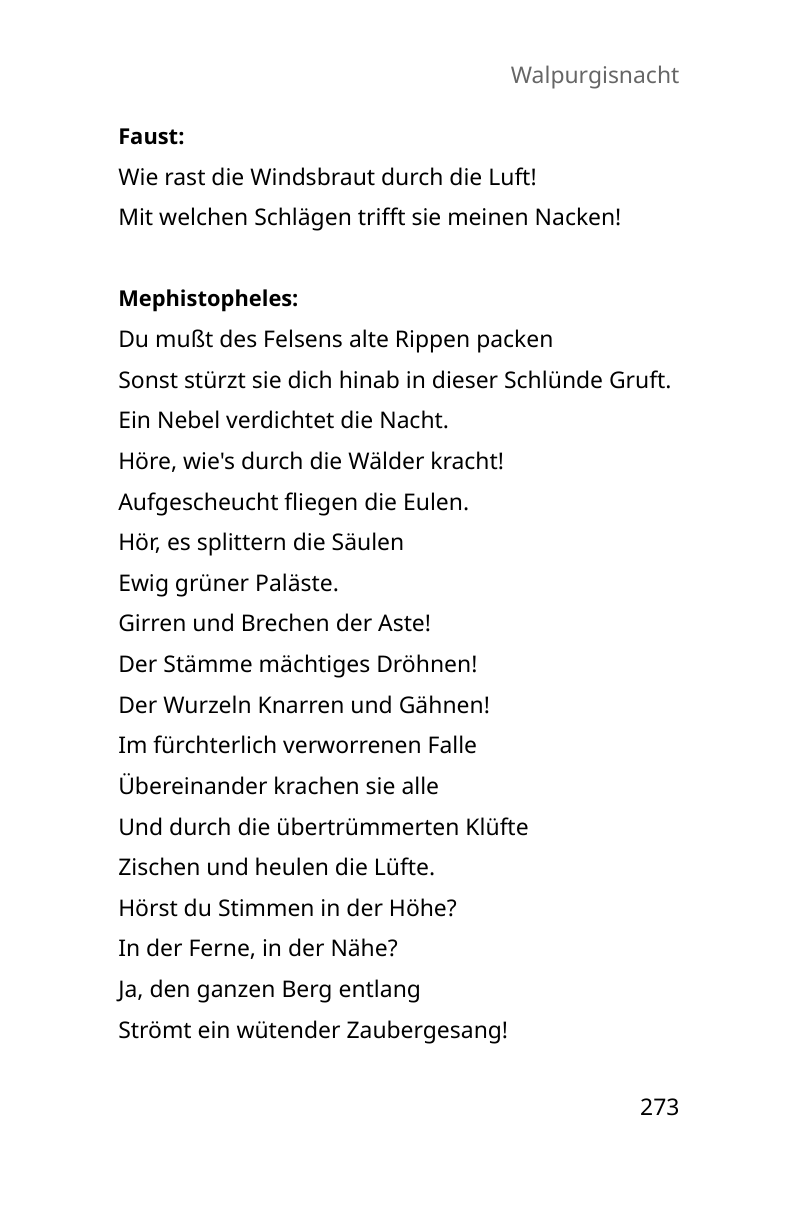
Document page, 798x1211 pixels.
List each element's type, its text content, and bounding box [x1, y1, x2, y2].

text Mephistopheles: Du mußt des Felsens alte Rippen packen Sonst stürzt sie dich hinab in dieser Schlünde Gruft. Ein Nebel verdichtet die Nacht. Höre, wie's durch die Wälder kracht! Aufgescheucht fliegen die Eulen. Hör, es splittern die Säulen Ewig grüner Paläste. Girren und Brechen der Aste! Der Stämme mächtiges Dröhnen! Der Wurzeln Knarren und Gähnen! Im fürchterlich verworrenen Falle Übereinander krachen sie alle Und durch die übertrümmerten Klüfte Zischen und heulen die Lüfte. Hörst du Stimmen in der Höhe? In der Ferne, in der Nähe? Ja, den ganzen Berg entlang Strömt ein wütender Zaubergesang! [118, 259, 679, 1045]
text Faust: Wie rast die Windsbraut durch die Luft! Mit welchen Schlägen trifft sie meinen Nacken! [118, 120, 679, 232]
